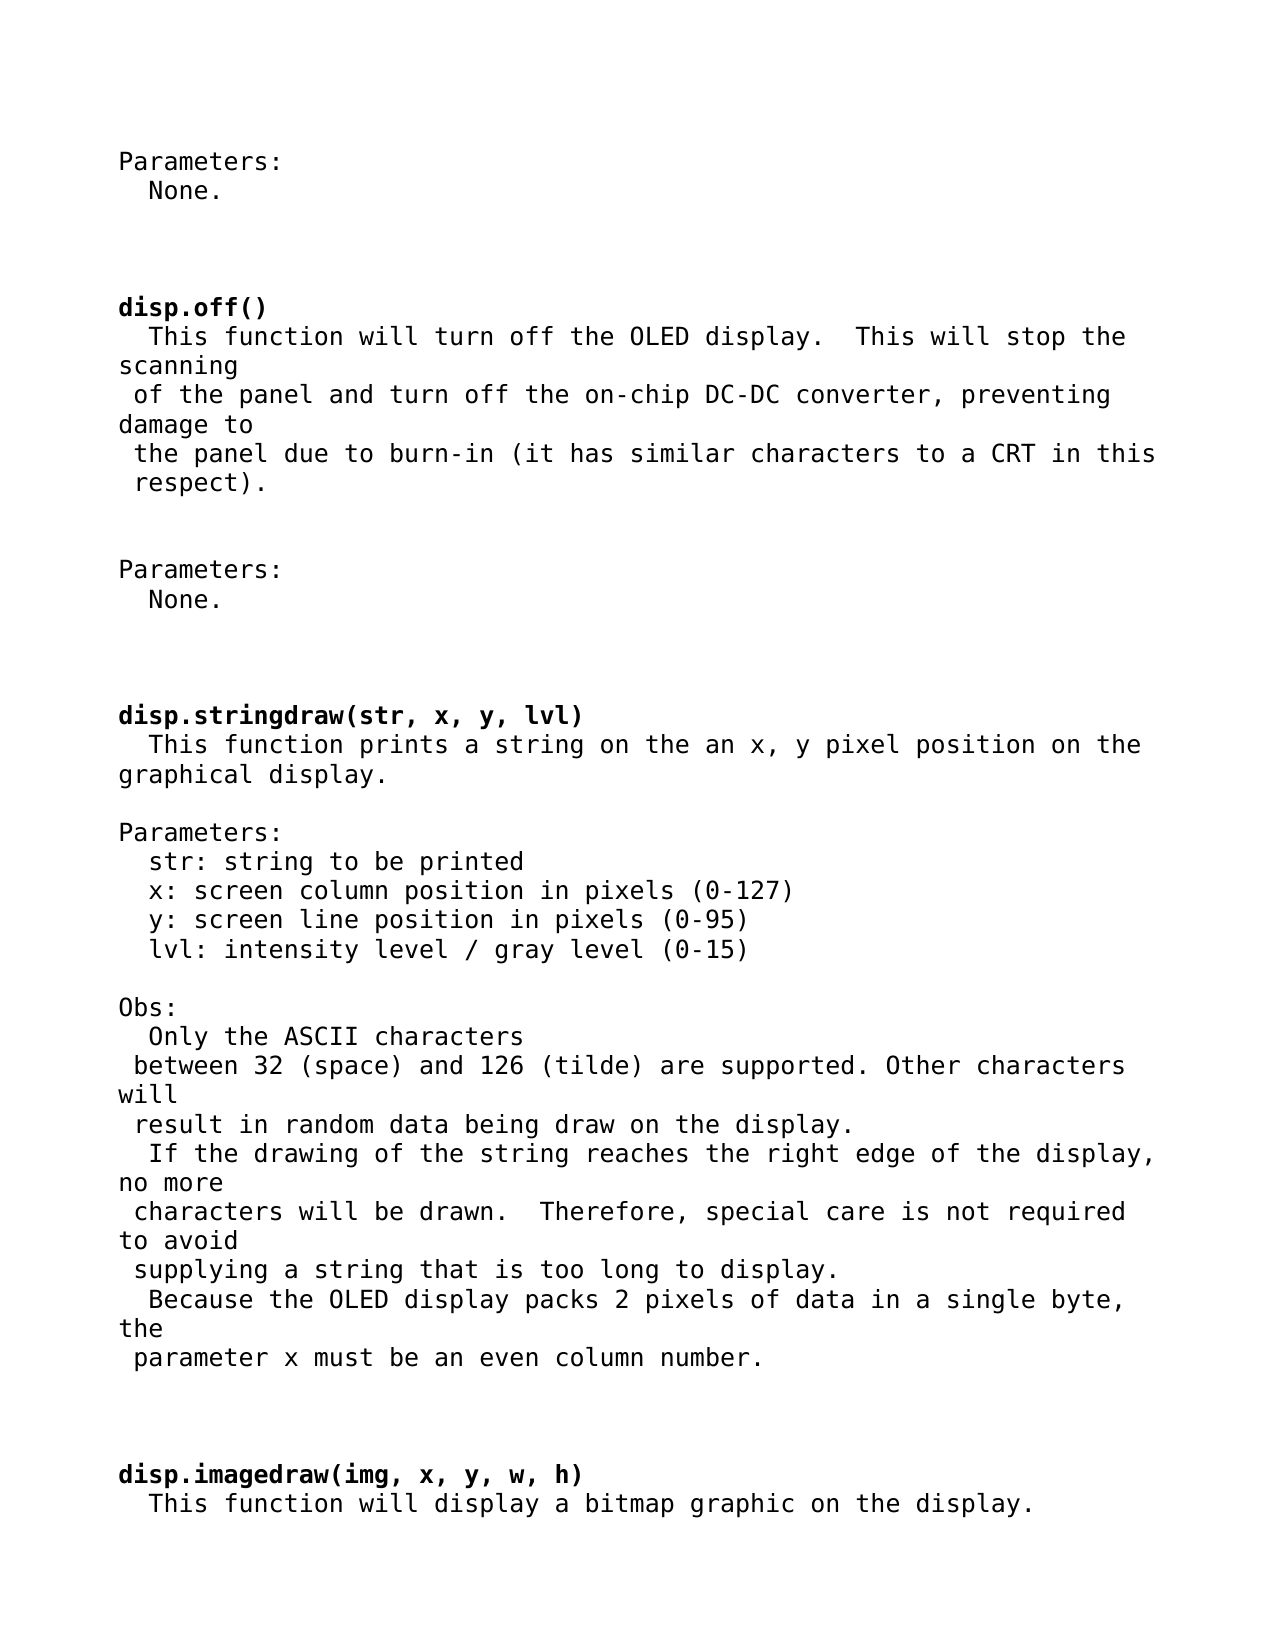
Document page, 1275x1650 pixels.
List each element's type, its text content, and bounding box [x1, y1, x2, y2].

text Obs: [118, 993, 1157, 1022]
text Parameters: [118, 556, 1157, 585]
text supplying a string that is too long to display. [118, 1256, 1157, 1285]
text Parameters: [118, 818, 1157, 847]
text characters will be drawn. Therefore, special care is not required to avoid [118, 1197, 1157, 1256]
text disp.off() [118, 293, 1157, 322]
text parameter x must be an even column number. [118, 1343, 1157, 1372]
text lvl: intensity level / gray level (0-15) [118, 935, 1157, 964]
text None. [118, 585, 1157, 614]
text y: screen line position in pixels (0-95) [118, 906, 1157, 935]
text This function will turn off the OLED display. This will stop the scanning [118, 322, 1157, 381]
text the panel due to burn-in (it has similar characters to a CRT in this [118, 439, 1157, 468]
text This function will display a bitmap graphic on the display. [118, 1489, 1157, 1518]
text str: string to be printed [118, 847, 1157, 876]
text None. [118, 176, 1157, 206]
text of the panel and turn off the on-chip DC-DC converter, preventing damage to [118, 381, 1157, 439]
text between 32 (space) and 126 (tilde) are supported. Other characters will [118, 1051, 1157, 1110]
text If the drawing of the string reaches the right edge of the display, no more [118, 1139, 1157, 1197]
text disp.stringdraw(str, x, y, lvl) [118, 701, 1157, 731]
text Parameters: [118, 147, 1157, 176]
text This function prints a string on the an x, y pixel position on the graphical display. [118, 731, 1157, 789]
text x: screen column position in pixels (0-127) [118, 876, 1157, 906]
text Only the ASCII characters [118, 1022, 1157, 1051]
text result in random data being draw on the display. [118, 1110, 1157, 1139]
text Because the OLED display packs 2 pixels of data in a single byte, the [118, 1285, 1157, 1343]
text respect). [118, 468, 1157, 497]
text disp.imagedraw(img, x, y, w, h) [118, 1460, 1157, 1489]
